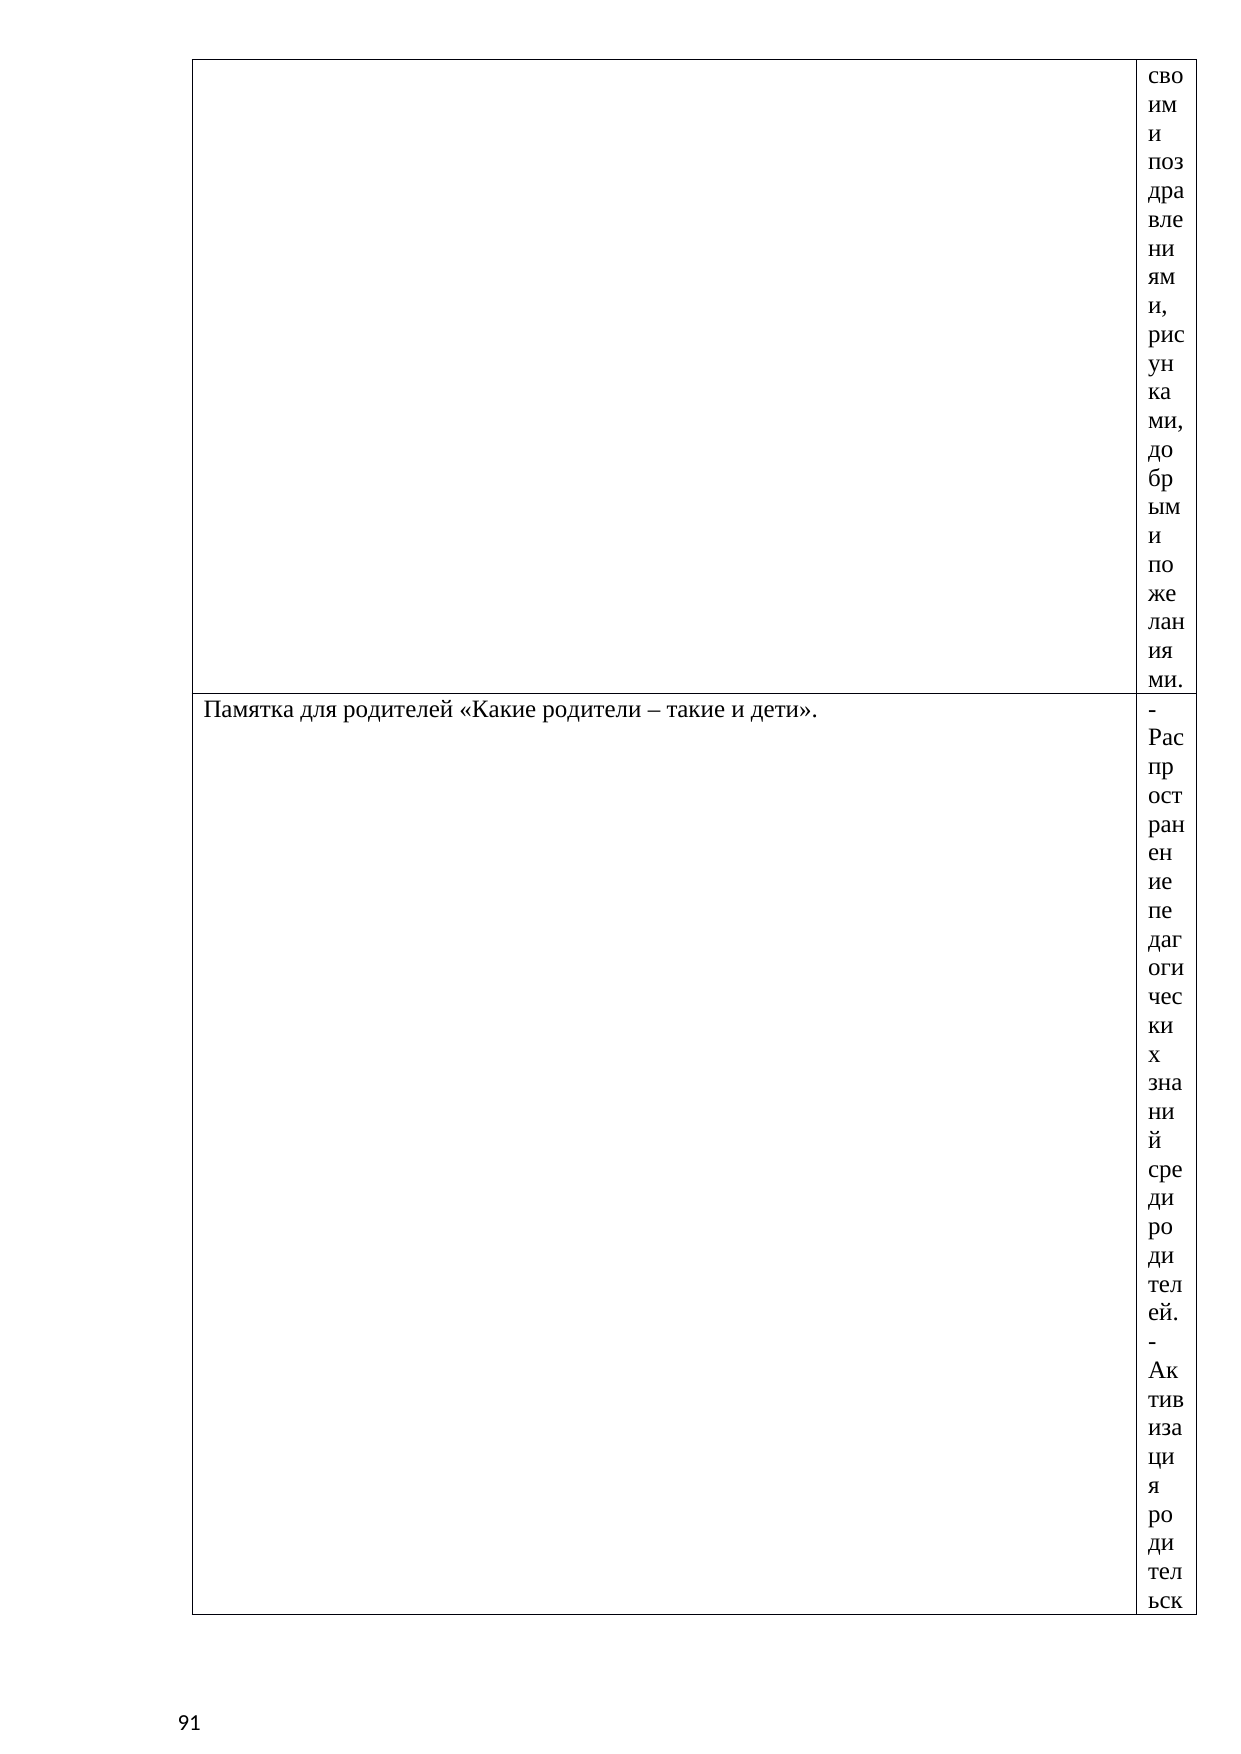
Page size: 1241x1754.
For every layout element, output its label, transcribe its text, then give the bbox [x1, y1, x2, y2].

table_cell своими поздравлениями, рисунками, добрыми пожеланиями. [1137, 60, 1196, 693]
table_cell [193, 60, 1136, 693]
table_cell Памятка для родителей «Какие родители – такие и дети». [193, 694, 1136, 1614]
table_cell -Распространение педагогических знаний среди родителей. - Активизация родительск [1137, 694, 1196, 1614]
